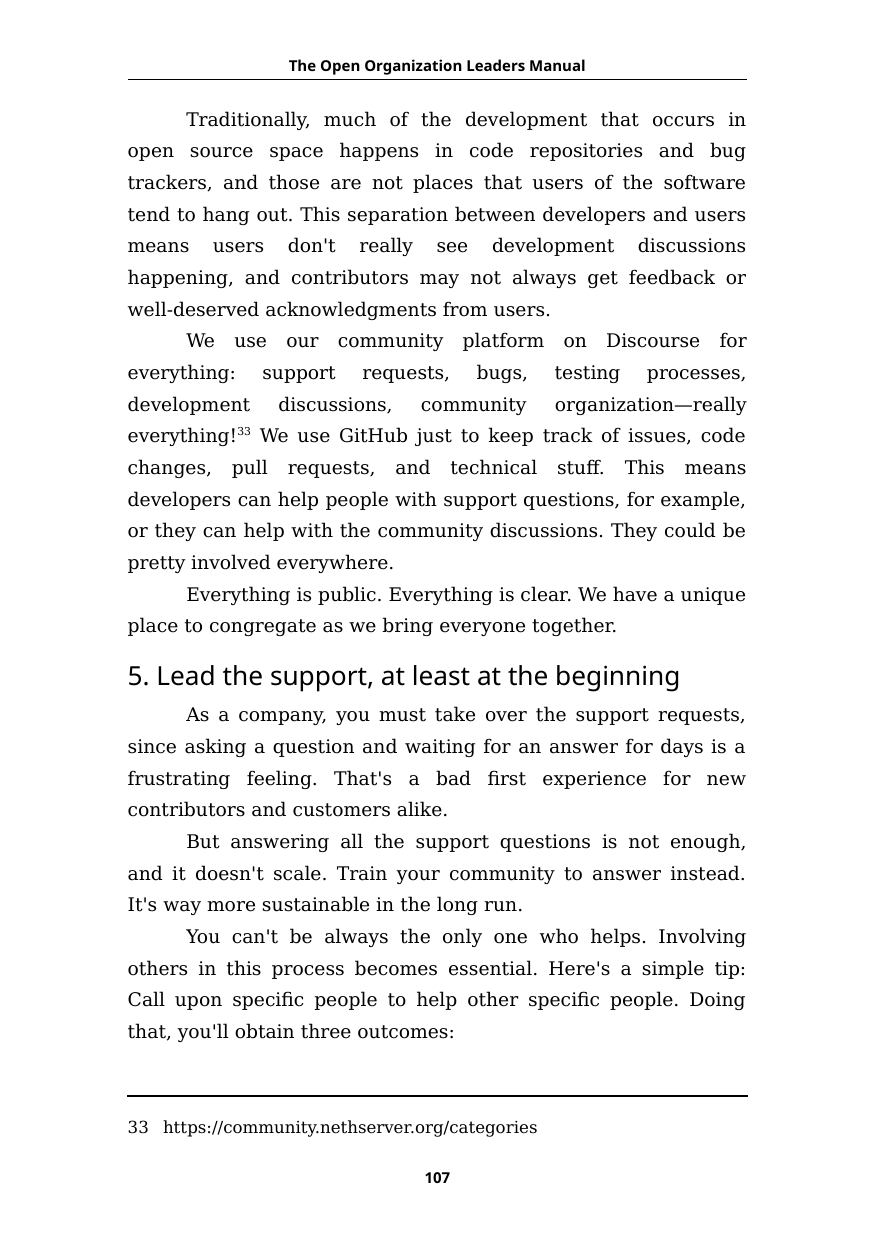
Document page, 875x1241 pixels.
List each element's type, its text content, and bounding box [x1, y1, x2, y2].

text Traditionally, much of the development that occurs in open source space happens in code repositories and bug trackers, and those are not places that users of the software tend to hang out. This separation between developers and users means users don't really see development discussions happening, and contributors may not always get feedback or well-deserved acknowledgments from users. [127, 109, 747, 321]
text You can't be always the only one who helps. Involving others in this process becomes essential. Here's a simple tip: Call upon specific people to help other specific people. Doing that, you'll obtain three outcomes: [127, 926, 747, 1043]
text As a company, you must take over the support requests, since asking a question and waiting for an answer for days is a frustrating feeling. That's a bad first experience for new contributors and customers alike. [127, 704, 747, 821]
text Everything is public. Everything is clear. We have a unique place to congregate as we bring everyone together. [127, 584, 747, 637]
text But answering all the support questions is not enough, and it doesn't scale. Train your community to answer instead. It's way more sustainable in the long run. [127, 831, 747, 916]
subtitle 5. Lead the support, at least at the beginning [127, 662, 747, 692]
text We use our community platform on Discourse for everything: support requests, bugs, testing processes, development discussions, community organization—really everything! We use GitHub just to keep track of issues, code changes, pull requests, and technical stuff. This means developers can help people with support questions, for example, or they can help with the community discussions. They could be pretty involved everywhere. [127, 330, 747, 574]
text https://community.nethserver.org/categories [127, 1118, 747, 1138]
